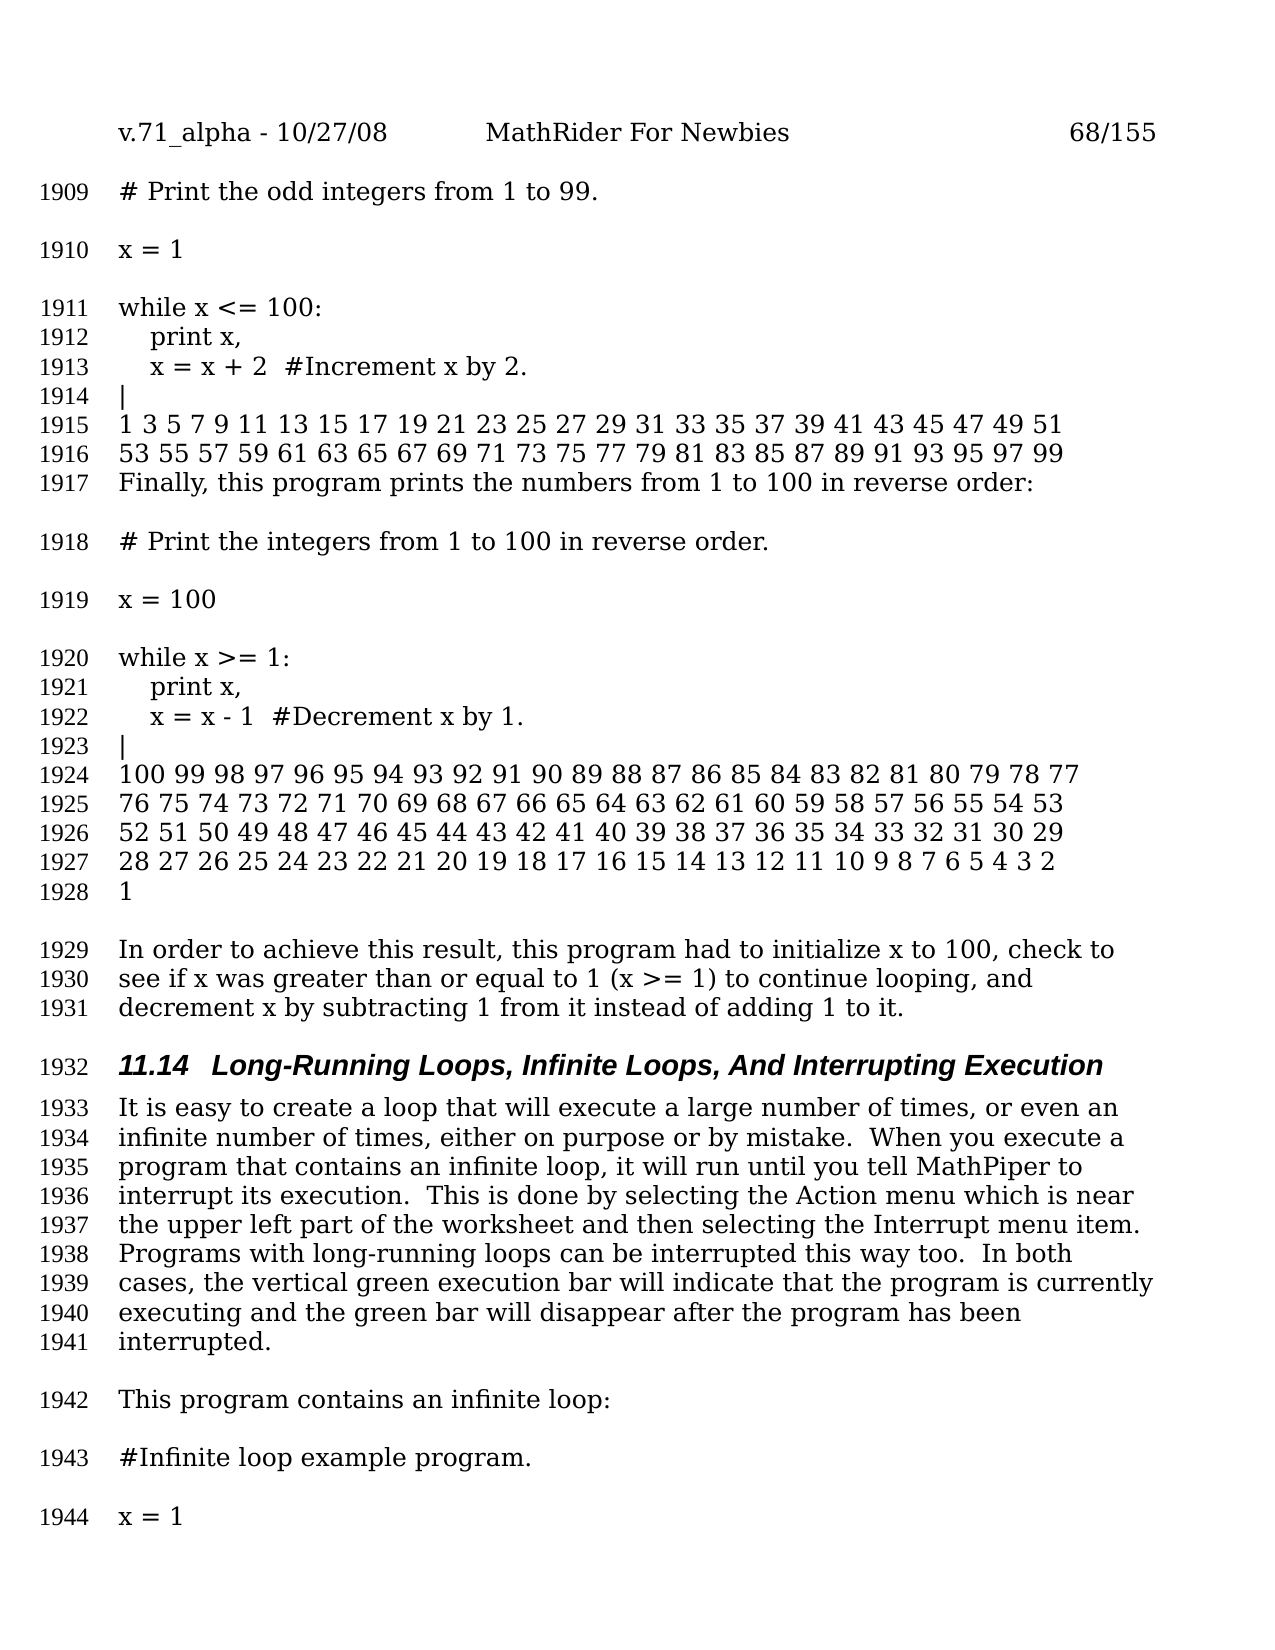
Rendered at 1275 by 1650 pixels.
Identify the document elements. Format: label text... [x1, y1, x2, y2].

text # Print the odd integers from 1 to 99. [118, 177, 1157, 206]
text x = x - 1 #Decrement x by 1. [118, 702, 1157, 731]
subtitle Long-Running Loops, Infinite Loops, And Interrupting Execution [118, 1048, 1157, 1081]
text 53 55 57 59 61 63 65 67 69 71 73 75 77 79 81 83 85 87 89 91 93 95 97 99 [118, 439, 1157, 468]
text # Print the integers from 1 to 100 in reverse order. [118, 527, 1157, 556]
text | [118, 731, 1157, 760]
text while x <= 100: [118, 293, 1157, 323]
text print x, [118, 673, 1157, 702]
text In order to achieve this result, this program had to initialize x to 100, check to see if x was greater than or equal to 1 (x >= 1) to continue looping, and decrement x by subtracting 1 from it instead of adding 1 to it. [118, 935, 1157, 1023]
text #Infinite loop example program. [118, 1444, 1157, 1473]
text This program contains an infinite loop: [118, 1385, 1157, 1414]
text Finally, this program prints the numbers from 1 to 100 in reverse order: [118, 468, 1157, 498]
text print x, [118, 323, 1157, 352]
text x = x + 2 #Increment x by 2. [118, 352, 1157, 381]
text x = 1 [118, 1502, 1157, 1531]
text 100 99 98 97 96 95 94 93 92 91 90 89 88 87 86 85 84 83 82 81 80 79 78 77 [118, 760, 1157, 789]
text while x >= 1: [118, 643, 1157, 673]
text It is easy to create a loop that will execute a large number of times, or even an infinite number of times, either on purpose or by mistake. When you execute a program that contains an infinite loop, it will run until you tell MathPiper to interrupt its execution. This is done by selecting the Action menu which is near the upper left part of the worksheet and then selecting the Interrupt menu item. Programs with long-running loops can be interrupted this way too. In both cases, the vertical green execution bar will indicate that the program is currently executing and the green bar will disappear after the program has been interrupted. [118, 1094, 1157, 1356]
text 1 3 5 7 9 11 13 15 17 19 21 23 25 27 29 31 33 35 37 39 41 43 45 47 49 51 [118, 410, 1157, 439]
text 1 [118, 877, 1157, 906]
text 28 27 26 25 24 23 22 21 20 19 18 17 16 15 14 13 12 11 10 9 8 7 6 5 4 3 2 [118, 848, 1157, 877]
text | [118, 381, 1157, 410]
text 52 51 50 49 48 47 46 45 44 43 42 41 40 39 38 37 36 35 34 33 32 31 30 29 [118, 818, 1157, 848]
text 76 75 74 73 72 71 70 69 68 67 66 65 64 63 62 61 60 59 58 57 56 55 54 53 [118, 789, 1157, 818]
text x = 100 [118, 585, 1157, 614]
text x = 1 [118, 235, 1157, 264]
